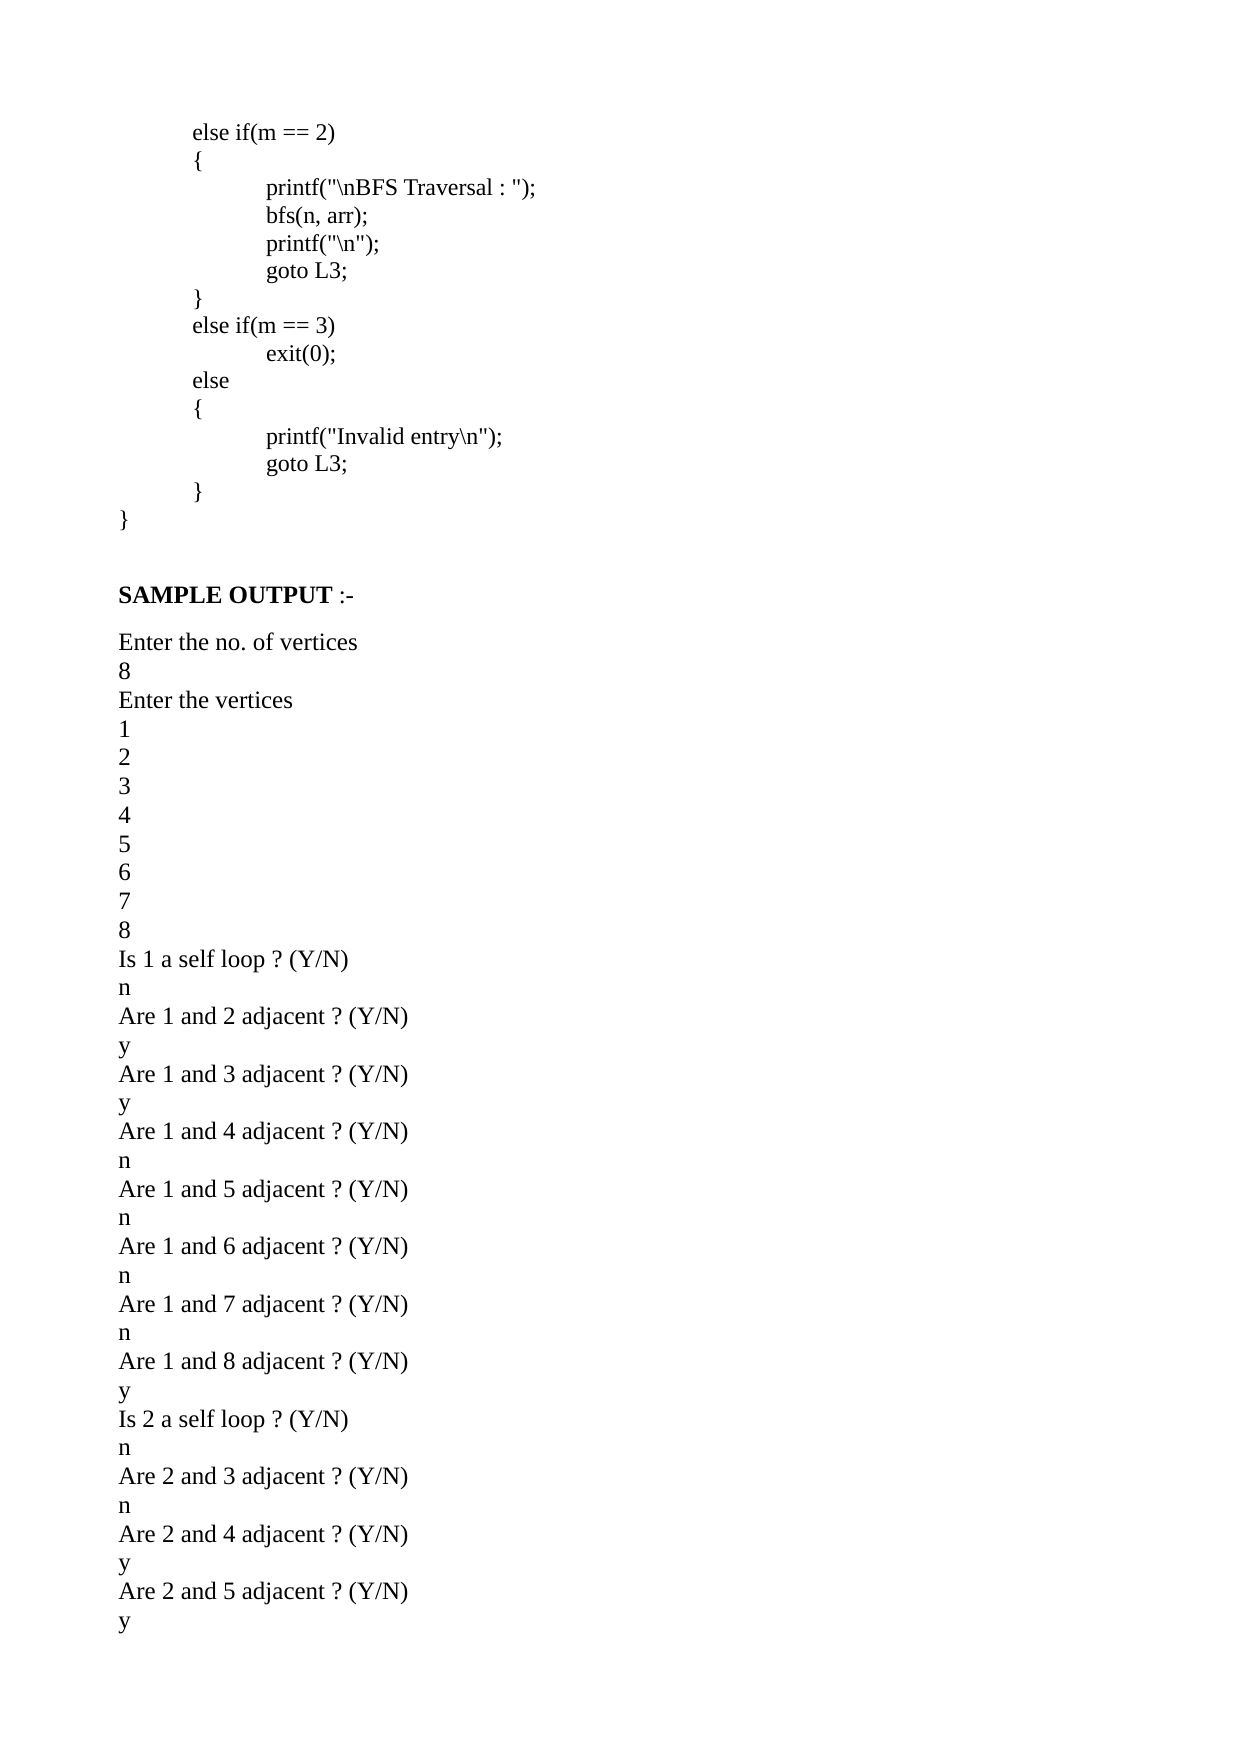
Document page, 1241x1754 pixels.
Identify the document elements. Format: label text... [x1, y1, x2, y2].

text Are 1 and 8 adjacent ? (Y/N) [118, 1346, 1122, 1375]
text Are 1 and 5 adjacent ? (Y/N) [118, 1174, 1122, 1202]
text SAMPLE OUTPUT :- [118, 580, 1122, 608]
text 2 [118, 742, 1122, 771]
text n [118, 972, 1122, 1001]
text bfs(n, arr); [118, 201, 1122, 228]
text Are 2 and 5 adjacent ? (Y/N) [118, 1576, 1122, 1605]
text printf("Invalid entry\n"); [118, 422, 1122, 449]
text Are 1 and 6 adjacent ? (Y/N) [118, 1231, 1122, 1260]
text Enter the no. of vertices [118, 627, 1122, 656]
text 8 [118, 656, 1122, 685]
text n [118, 1202, 1122, 1231]
text 7 [118, 886, 1122, 915]
text Are 1 and 7 adjacent ? (Y/N) [118, 1289, 1122, 1317]
text n [118, 1260, 1122, 1289]
text n [118, 1432, 1122, 1461]
text Are 1 and 2 adjacent ? (Y/N) [118, 1001, 1122, 1030]
text else if(m == 3) [118, 311, 1122, 339]
text Are 1 and 3 adjacent ? (Y/N) [118, 1059, 1122, 1087]
text Are 2 and 3 adjacent ? (Y/N) [118, 1461, 1122, 1490]
text y [118, 1605, 1122, 1634]
text 6 [118, 857, 1122, 886]
text Are 2 and 4 adjacent ? (Y/N) [118, 1519, 1122, 1547]
text n [118, 1145, 1122, 1174]
text { [118, 146, 1122, 173]
text Is 2 a self loop ? (Y/N) [118, 1404, 1122, 1432]
text else [118, 367, 1122, 394]
text n [118, 1317, 1122, 1346]
text n [118, 1490, 1122, 1519]
text } [118, 477, 1122, 504]
text 5 [118, 829, 1122, 857]
text 3 [118, 771, 1122, 800]
text } [118, 284, 1122, 311]
text y [118, 1030, 1122, 1059]
text Is 1 a self loop ? (Y/N) [118, 944, 1122, 972]
text Are 1 and 4 adjacent ? (Y/N) [118, 1116, 1122, 1145]
text 8 [118, 915, 1122, 944]
text printf("\n"); [118, 228, 1122, 256]
text 1 [118, 714, 1122, 742]
text printf("\nBFS Traversal : "); [118, 173, 1122, 201]
text exit(0); [118, 339, 1122, 367]
text } [118, 504, 1122, 532]
text { [118, 394, 1122, 422]
text goto L3; [118, 449, 1122, 477]
text 4 [118, 800, 1122, 829]
text else if(m == 2) [118, 118, 1122, 146]
text y [118, 1547, 1122, 1576]
text y [118, 1087, 1122, 1116]
text Enter the vertices [118, 685, 1122, 714]
text y [118, 1375, 1122, 1404]
text goto L3; [118, 256, 1122, 284]
